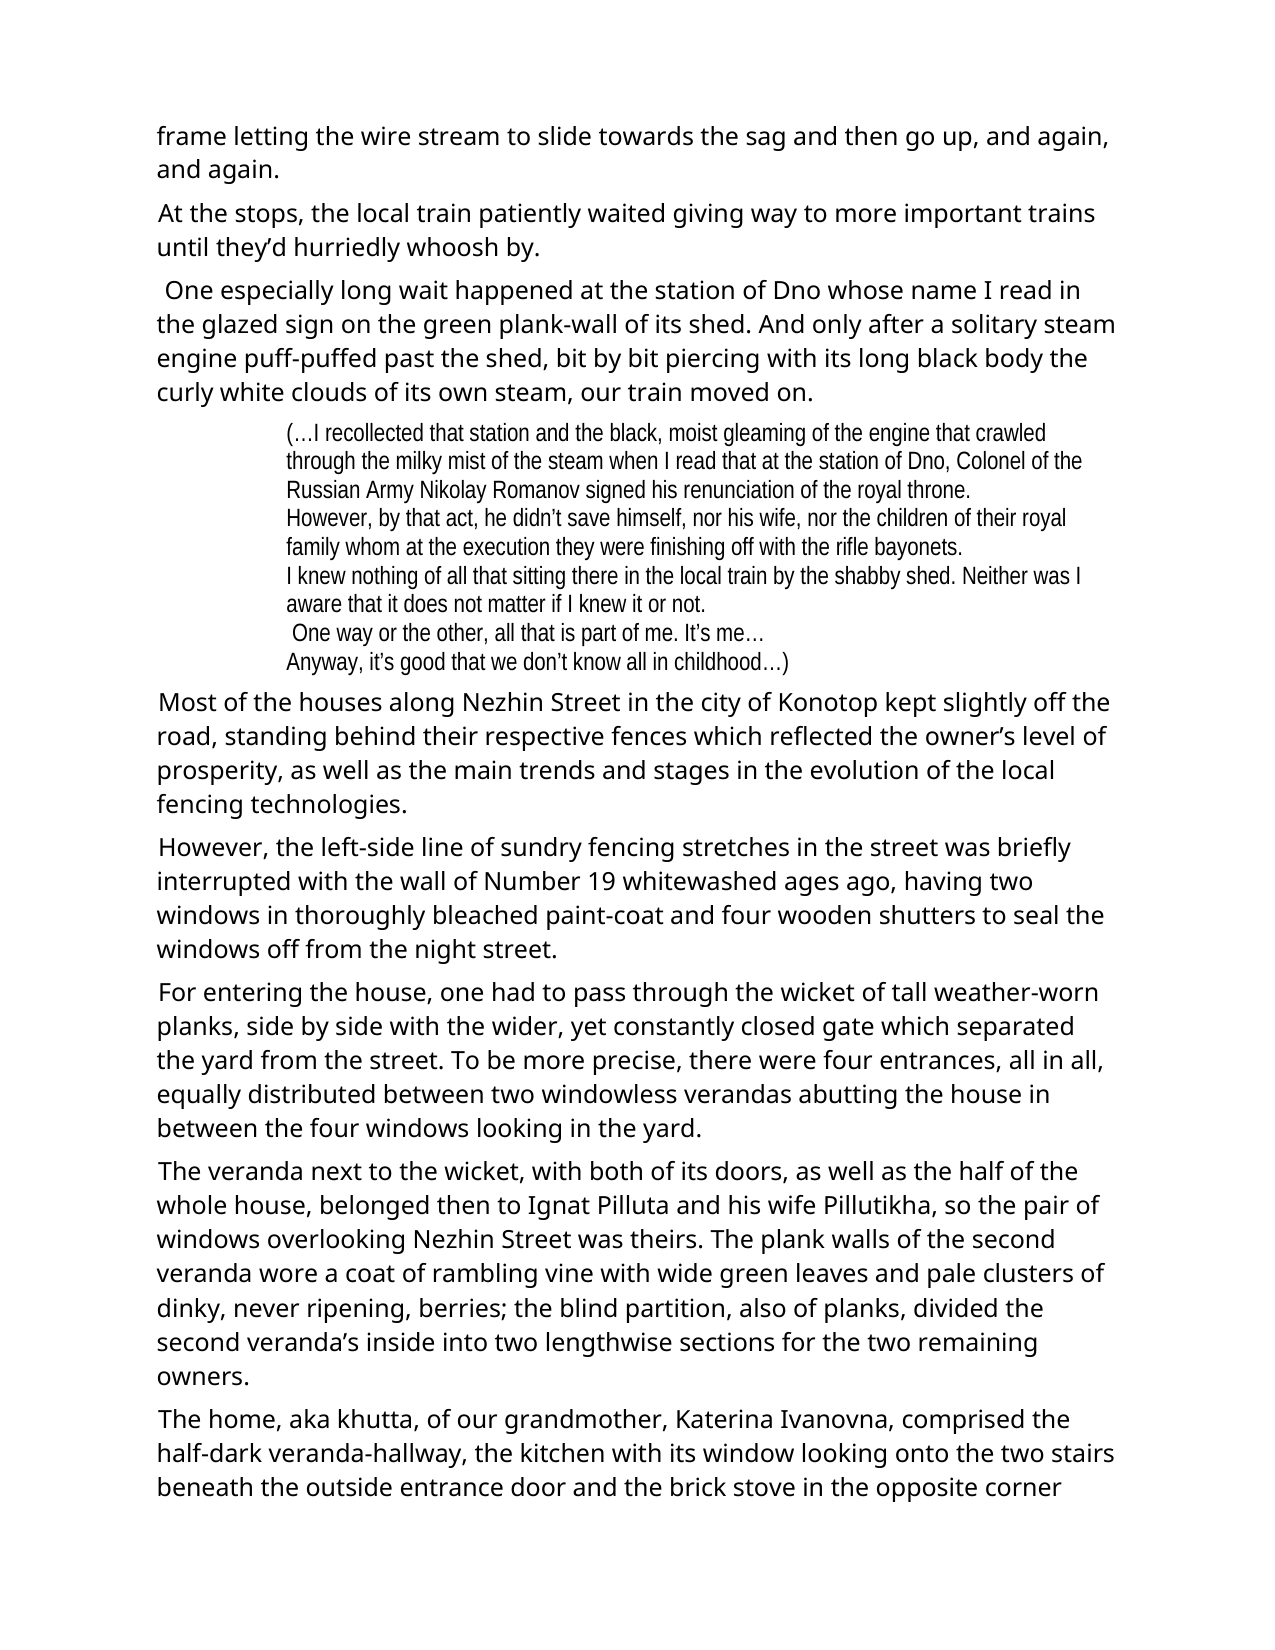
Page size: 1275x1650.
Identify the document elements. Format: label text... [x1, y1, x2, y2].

text The veranda next to the wicket, with both of its doors, as well as the half of the whole house, belonged then to Ignat Pilluta and his wife Pillutikha, so the pair of windows overlooking Nezhin Street was theirs. The plank walls of the second veranda wore a coat of rambling vine with wide green leaves and pale clusters of dinky, never ripening, berries; the blind partition, also of planks, divided the second veranda’s inside into two lengthwise sections for the two remaining owners. [156, 1154, 1118, 1392]
list (…I recollected that station and the black, moist gleaming of the engine that crawled through the milky mist of the steam when I read that at the station of Dno, Colonel of the Russian Army Nikolay Romanov signed his renunciation of the royal throne. [286, 417, 1118, 503]
text However, the left-side line of sundry fencing stretches in the street was briefly interrupted with the wall of Number 19 whitewashed ages ago, having two windows in thoroughly bleached paint-coat and four wooden shutters to seal the windows off from the night street. [156, 829, 1118, 966]
text The home, aka khutta, of our grandmother, Katerina Ivanovna, comprised the half-dark veranda-hallway, the kitchen with its window looking onto the two stairs beneath the outside entrance door and the brick stove in the opposite corner [156, 1401, 1118, 1503]
list One way or the other, all that is part of me. It’s me… [286, 618, 1118, 647]
list I knew nothing of all that sitting there in the local train by the shabby shed. Neither was I aware that it does not matter if I knew it or not. [286, 561, 1118, 618]
text For entering the house, one had to pass through the wicket of tall weather-worn planks, side by side with the wider, yet constantly closed gate which separated the yard from the street. To be more precise, there were four entrances, all in all, equally distributed between two windowless verandas abutting the house in between the four windows looking in the yard. [156, 975, 1118, 1145]
text Most of the houses along Nezhin Street in the city of Konotop kept slightly off the road, standing behind their respective fences which reflected the owner’s level of prosperity, as well as the main trends and stages in the evolution of the local fencing technologies. [156, 684, 1118, 821]
text One especially long wait happened at the station of Dno whose name I read in the glazed sign on the green plank-wall of its shed. And only after a solitary steam engine puff-puffed past the shed, bit by bit piercing with its long black body the curly white clouds of its own steam, our train moved on. [156, 272, 1118, 408]
text frame letting the wire stream to slide towards the sag and then go up, and again, and again. [156, 118, 1118, 186]
text At the stops, the local train patiently waited giving way to more important trains until they’d hurriedly whoosh by. [156, 195, 1118, 263]
list However, by that act, he didn’t save himself, nor his wife, nor the children of their royal family whom at the execution they were finishing off with the rifle bayonets. [286, 503, 1118, 561]
list Anyway, it’s good that we don’t know all in childhood…) [286, 647, 1118, 675]
